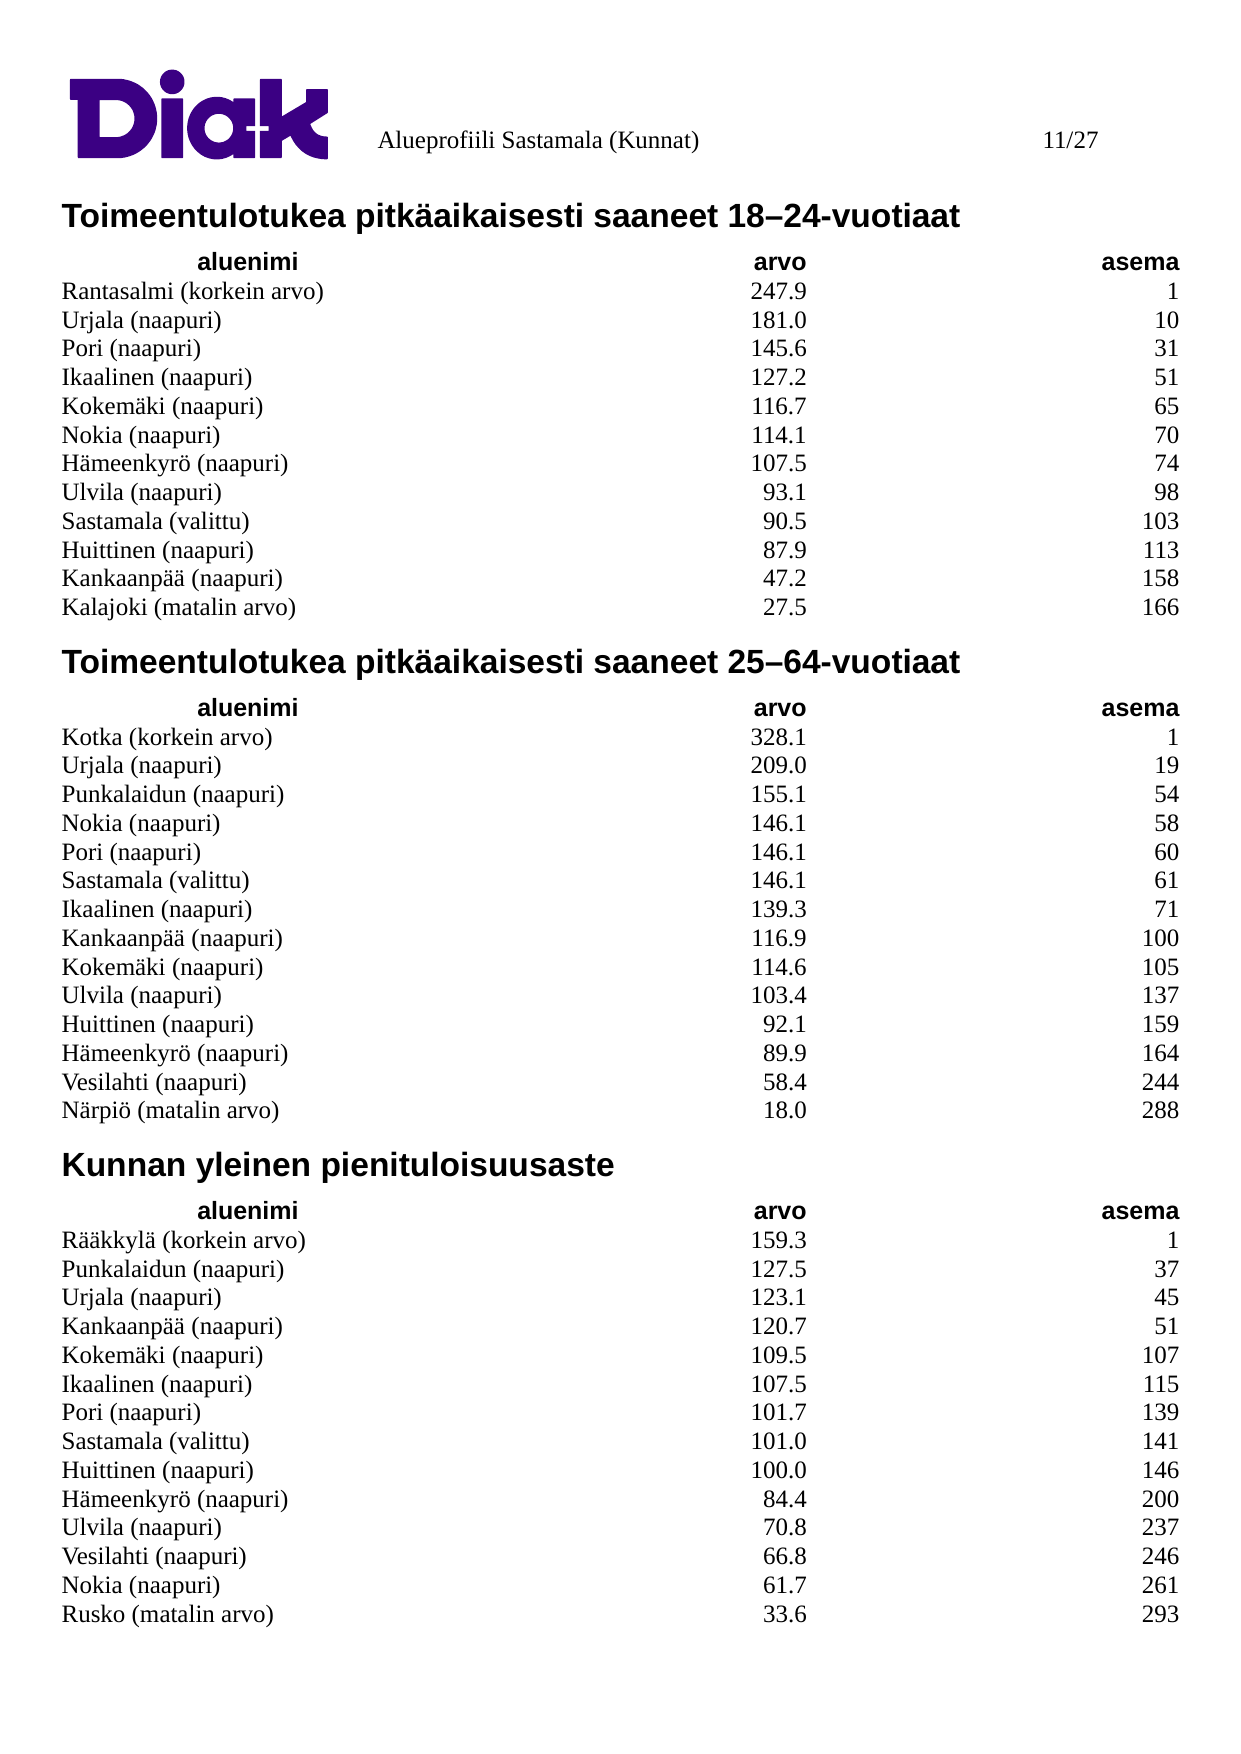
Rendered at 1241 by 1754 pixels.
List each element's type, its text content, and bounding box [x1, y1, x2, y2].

table_cell 139.3 [434, 894, 806, 923]
table_cell Huittinen (naapuri) [61, 535, 434, 563]
table_cell 18.0 [434, 1096, 806, 1124]
table_cell 70.8 [434, 1513, 806, 1541]
table_cell 164 [806, 1038, 1179, 1067]
table_cell Ulvila (naapuri) [61, 981, 434, 1009]
table_cell Punkalaidun (naapuri) [61, 779, 434, 808]
table_cell 247.9 [434, 276, 806, 305]
table_cell Hämeenkyrö (naapuri) [61, 449, 434, 477]
table_cell 146.1 [434, 866, 806, 894]
table_cell 37 [806, 1254, 1179, 1282]
subtitle Kunnan yleinen pienituloisuusaste [61, 1145, 1179, 1184]
table_cell Rusko (matalin arvo) [61, 1599, 434, 1627]
table_cell 54 [806, 779, 1179, 808]
table_cell 107.5 [434, 449, 806, 477]
table_cell 127.5 [434, 1254, 806, 1282]
table_cell 61.7 [434, 1570, 806, 1599]
table_cell 89.9 [434, 1038, 806, 1067]
table_cell Kankaanpää (naapuri) [61, 564, 434, 592]
table_cell 123.1 [434, 1283, 806, 1311]
table_cell 1 [806, 1225, 1179, 1254]
table_cell 120.7 [434, 1311, 806, 1340]
table_cell 1 [806, 276, 1179, 305]
table_cell Nokia (naapuri) [61, 1570, 434, 1599]
table_cell 141 [806, 1426, 1179, 1455]
table_cell Nokia (naapuri) [61, 420, 434, 448]
table_cell 155.1 [434, 779, 806, 808]
table_cell 101.7 [434, 1398, 806, 1426]
table_cell 70 [806, 420, 1179, 448]
table_cell Kokemäki (naapuri) [61, 391, 434, 420]
table_cell 288 [806, 1096, 1179, 1124]
table_cell 116.7 [434, 391, 806, 420]
table_cell 159 [806, 1009, 1179, 1038]
table_cell 103.4 [434, 981, 806, 1009]
subtitle Toimeentulotukea pitkäaikaisesti saaneet 25–64-vuotiaat [61, 642, 1179, 681]
table_cell 114.6 [434, 952, 806, 981]
table_cell 74 [806, 449, 1179, 477]
table_cell Sastamala (valittu) [61, 506, 434, 535]
table_header arvo [434, 247, 806, 276]
table_header asema [806, 247, 1179, 276]
table_cell Kankaanpää (naapuri) [61, 923, 434, 952]
table_cell 101.0 [434, 1426, 806, 1455]
table_cell 58.4 [434, 1067, 806, 1096]
table_cell 181.0 [434, 305, 806, 333]
table_cell Pori (naapuri) [61, 1398, 434, 1426]
table_header aluenimi [61, 693, 434, 722]
table_cell 113 [806, 535, 1179, 563]
table_cell 261 [806, 1570, 1179, 1599]
table_cell Rääkkylä (korkein arvo) [61, 1225, 434, 1254]
table_cell 246 [806, 1541, 1179, 1570]
table_cell 328.1 [434, 722, 806, 751]
table_cell 200 [806, 1484, 1179, 1512]
table_cell 146.1 [434, 808, 806, 837]
table_cell Kokemäki (naapuri) [61, 1340, 434, 1369]
table_cell Ikaalinen (naapuri) [61, 362, 434, 391]
table_cell 100 [806, 923, 1179, 952]
table_cell Sastamala (valittu) [61, 866, 434, 894]
table_cell 107.5 [434, 1369, 806, 1397]
table_cell Nokia (naapuri) [61, 808, 434, 837]
table_cell 237 [806, 1513, 1179, 1541]
table_cell Urjala (naapuri) [61, 1283, 434, 1311]
table_cell 51 [806, 1311, 1179, 1340]
table_cell 139 [806, 1398, 1179, 1426]
table_cell Rantasalmi (korkein arvo) [61, 276, 434, 305]
table_cell 19 [806, 751, 1179, 779]
table_cell 90.5 [434, 506, 806, 535]
table_cell Sastamala (valittu) [61, 1426, 434, 1455]
table_cell 98 [806, 477, 1179, 506]
table_cell Hämeenkyrö (naapuri) [61, 1038, 434, 1067]
table_cell Vesilahti (naapuri) [61, 1067, 434, 1096]
table_cell 45 [806, 1283, 1179, 1311]
table_cell 116.9 [434, 923, 806, 952]
table_cell 107 [806, 1340, 1179, 1369]
table_cell 10 [806, 305, 1179, 333]
table_cell Kalajoki (matalin arvo) [61, 592, 434, 621]
table_cell Kokemäki (naapuri) [61, 952, 434, 981]
table_cell 127.2 [434, 362, 806, 391]
table_cell 33.6 [434, 1599, 806, 1627]
table_cell 71 [806, 894, 1179, 923]
table_cell 31 [806, 334, 1179, 362]
table_cell Huittinen (naapuri) [61, 1455, 434, 1484]
table_cell 65 [806, 391, 1179, 420]
table_header asema [806, 1196, 1179, 1225]
table_cell Huittinen (naapuri) [61, 1009, 434, 1038]
table_cell 61 [806, 866, 1179, 894]
table_cell 166 [806, 592, 1179, 621]
table_cell 51 [806, 362, 1179, 391]
table_cell 47.2 [434, 564, 806, 592]
subtitle Toimeentulotukea pitkäaikaisesti saaneet 18–24-vuotiaat [61, 196, 1179, 235]
table_cell 60 [806, 837, 1179, 866]
table_cell Vesilahti (naapuri) [61, 1541, 434, 1570]
table_header arvo [434, 1196, 806, 1225]
table_cell 145.6 [434, 334, 806, 362]
table_cell 66.8 [434, 1541, 806, 1570]
table_cell 293 [806, 1599, 1179, 1627]
table_cell Ikaalinen (naapuri) [61, 1369, 434, 1397]
table_cell 27.5 [434, 592, 806, 621]
table_cell 103 [806, 506, 1179, 535]
table_cell 105 [806, 952, 1179, 981]
table_cell Hämeenkyrö (naapuri) [61, 1484, 434, 1512]
table_cell Ikaalinen (naapuri) [61, 894, 434, 923]
table_cell 109.5 [434, 1340, 806, 1369]
table_cell 100.0 [434, 1455, 806, 1484]
table_cell 159.3 [434, 1225, 806, 1254]
table_cell 158 [806, 564, 1179, 592]
table_header asema [806, 693, 1179, 722]
table_cell 58 [806, 808, 1179, 837]
table_cell Närpiö (matalin arvo) [61, 1096, 434, 1124]
table_header aluenimi [61, 1196, 434, 1225]
table_cell Punkalaidun (naapuri) [61, 1254, 434, 1282]
table_cell 84.4 [434, 1484, 806, 1512]
table_cell Urjala (naapuri) [61, 751, 434, 779]
table_cell 92.1 [434, 1009, 806, 1038]
table_cell 146.1 [434, 837, 806, 866]
table_cell Kankaanpää (naapuri) [61, 1311, 434, 1340]
table_cell Ulvila (naapuri) [61, 477, 434, 506]
table_cell 137 [806, 981, 1179, 1009]
table_cell Ulvila (naapuri) [61, 1513, 434, 1541]
table_cell 146 [806, 1455, 1179, 1484]
table_cell 1 [806, 722, 1179, 751]
table_cell 93.1 [434, 477, 806, 506]
table_cell 87.9 [434, 535, 806, 563]
table_cell 114.1 [434, 420, 806, 448]
table_header aluenimi [61, 247, 434, 276]
table_cell Kotka (korkein arvo) [61, 722, 434, 751]
table_header arvo [434, 693, 806, 722]
table_cell Pori (naapuri) [61, 334, 434, 362]
table_cell 244 [806, 1067, 1179, 1096]
table_cell 209.0 [434, 751, 806, 779]
table_cell 115 [806, 1369, 1179, 1397]
table_cell Pori (naapuri) [61, 837, 434, 866]
table_cell Urjala (naapuri) [61, 305, 434, 333]
